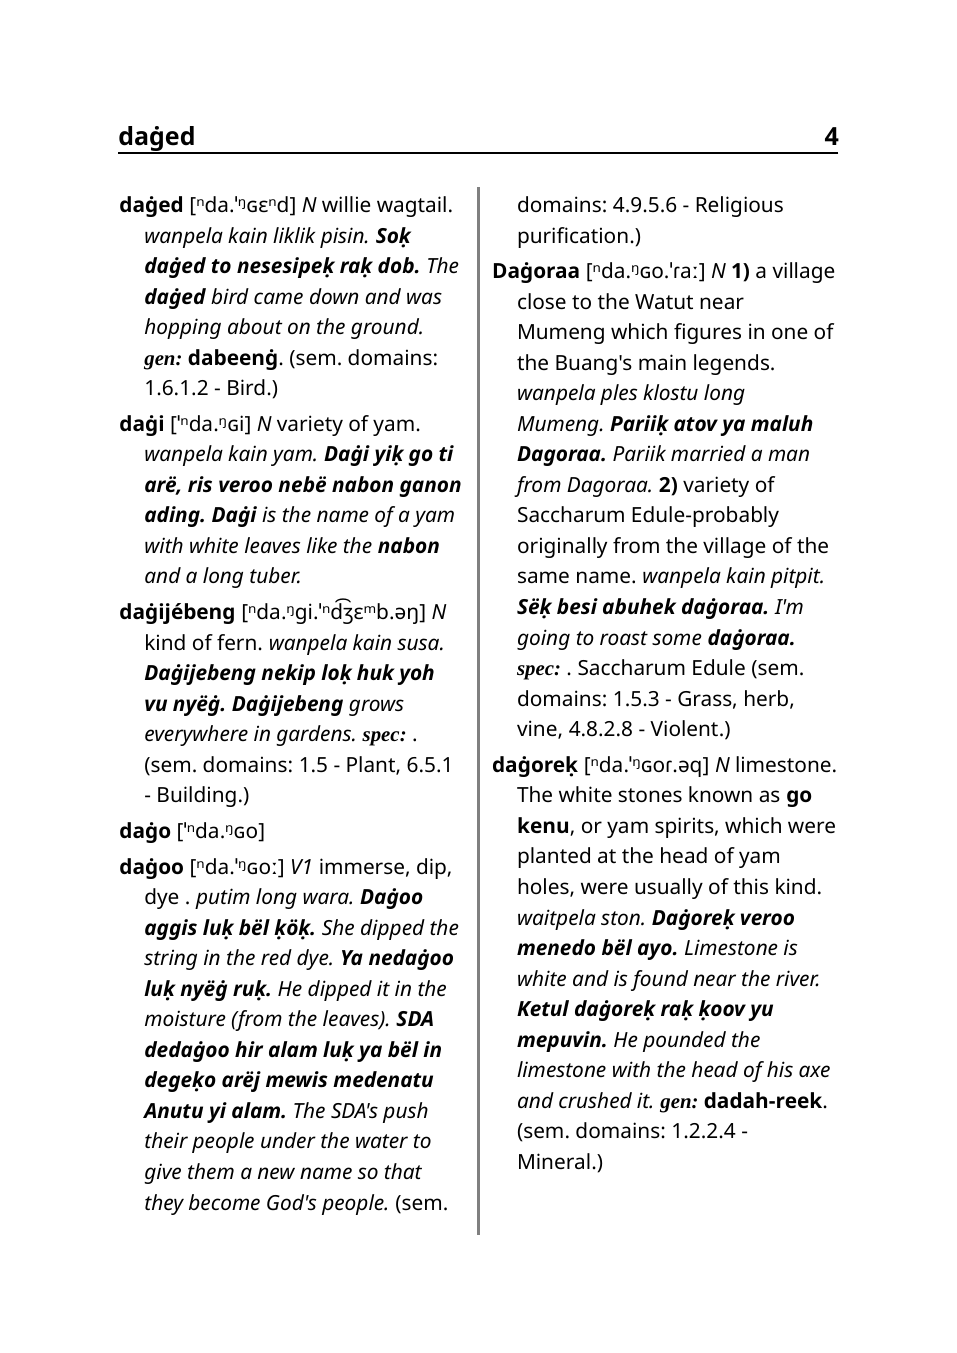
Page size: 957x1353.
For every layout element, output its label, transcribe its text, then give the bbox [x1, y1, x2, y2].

text Daġoraa [ⁿda.ᵑɢo.ˈɾaː] N 1) a village close to the Watut near Mumeng which figures in one of the Buang's main legends. wanpela ples klostu long Mumeng. Pariiḳ atov ya maluh Dagoraa. Pariik married a man from Dagoraa. 2) variety of Saccharum Edule-probably originally from the village of the same name. wanpela kain pitpit. Sëḳ besi abuhek daġoraa. I'm going to roast some daġoraa. spec: . Saccharum Edule (sem. domains: 1.5.3 - Grass, herb, vine, 4.8.2.8 - Violent.) [492, 253, 837, 747]
text daġo [ˈⁿda.ᵑɢo] [119, 813, 465, 849]
text daġijébeng [ⁿda.ᵑɡi.ˈⁿd͡ʒɛᵐb.əŋ] N kind of fern. wanpela kain susa. Daġijebeng nekip loḳ huk yoh vu nyëġ. Daġijebeng grows everywhere in gardens. spec: . (sem. domains: 1.5 - Plant, 6.5.1 - Building.) [119, 594, 465, 813]
text daġoo [ⁿda.ˈᵑɢoː] V1 immerse, dip, dye . putim long wara. Daġoo aggis luḳ bël ḳöḳ. She dipped the string in the red dye. Ya nedaġoo luḳ nyëġ ruḳ. He dipped it in the moisture (from the leaves). SDA dedaġoo hir alam luḳ ya bël in degeḳo arëj mewis medenatu Anutu yi alam. The SDA's push their people under the water to give them a new name so that they become God's people. (sem. [119, 849, 465, 1220]
text daġi [ˈⁿda.ᵑɢi] N variety of yam. wanpela kain yam. Daġi yiḳ go ti arë, ris veroo nebë nabon ganon ading. Daġi is the name of a yam with white leaves like the nabon and a long tuber. [119, 406, 465, 594]
text daġed [ⁿda.ˈᵑɢɛⁿd] N willie wagtail. wanpela kain liklik pisin. Soḳ daġed to nesesipeḳ raḳ dob. The daġed bird came down and was hopping about on the ground. gen: dabeenġ. (sem. domains: 1.6.1.2 - Bird.) [119, 188, 465, 406]
text domains: 4.9.5.6 - Religious purification.) [492, 188, 837, 253]
text daġoreḳ [ⁿda.ˈᵑɢoɾ.əq] N limestone. The white stones known as go kenu, or yam spirits, which were planted at the head of yam holes, were usually of this kind. waitpela ston. Daġoreḳ veroo menedo bël ayo. Limestone is white and is found near the river. Ketul daġoreḳ raḳ ḳoov yu mepuvin. He pounded the limestone with the head of his axe and crushed it. gen: dadah-reek. (sem. domains: 1.2.2.4 - Mineral.) [492, 747, 837, 1179]
